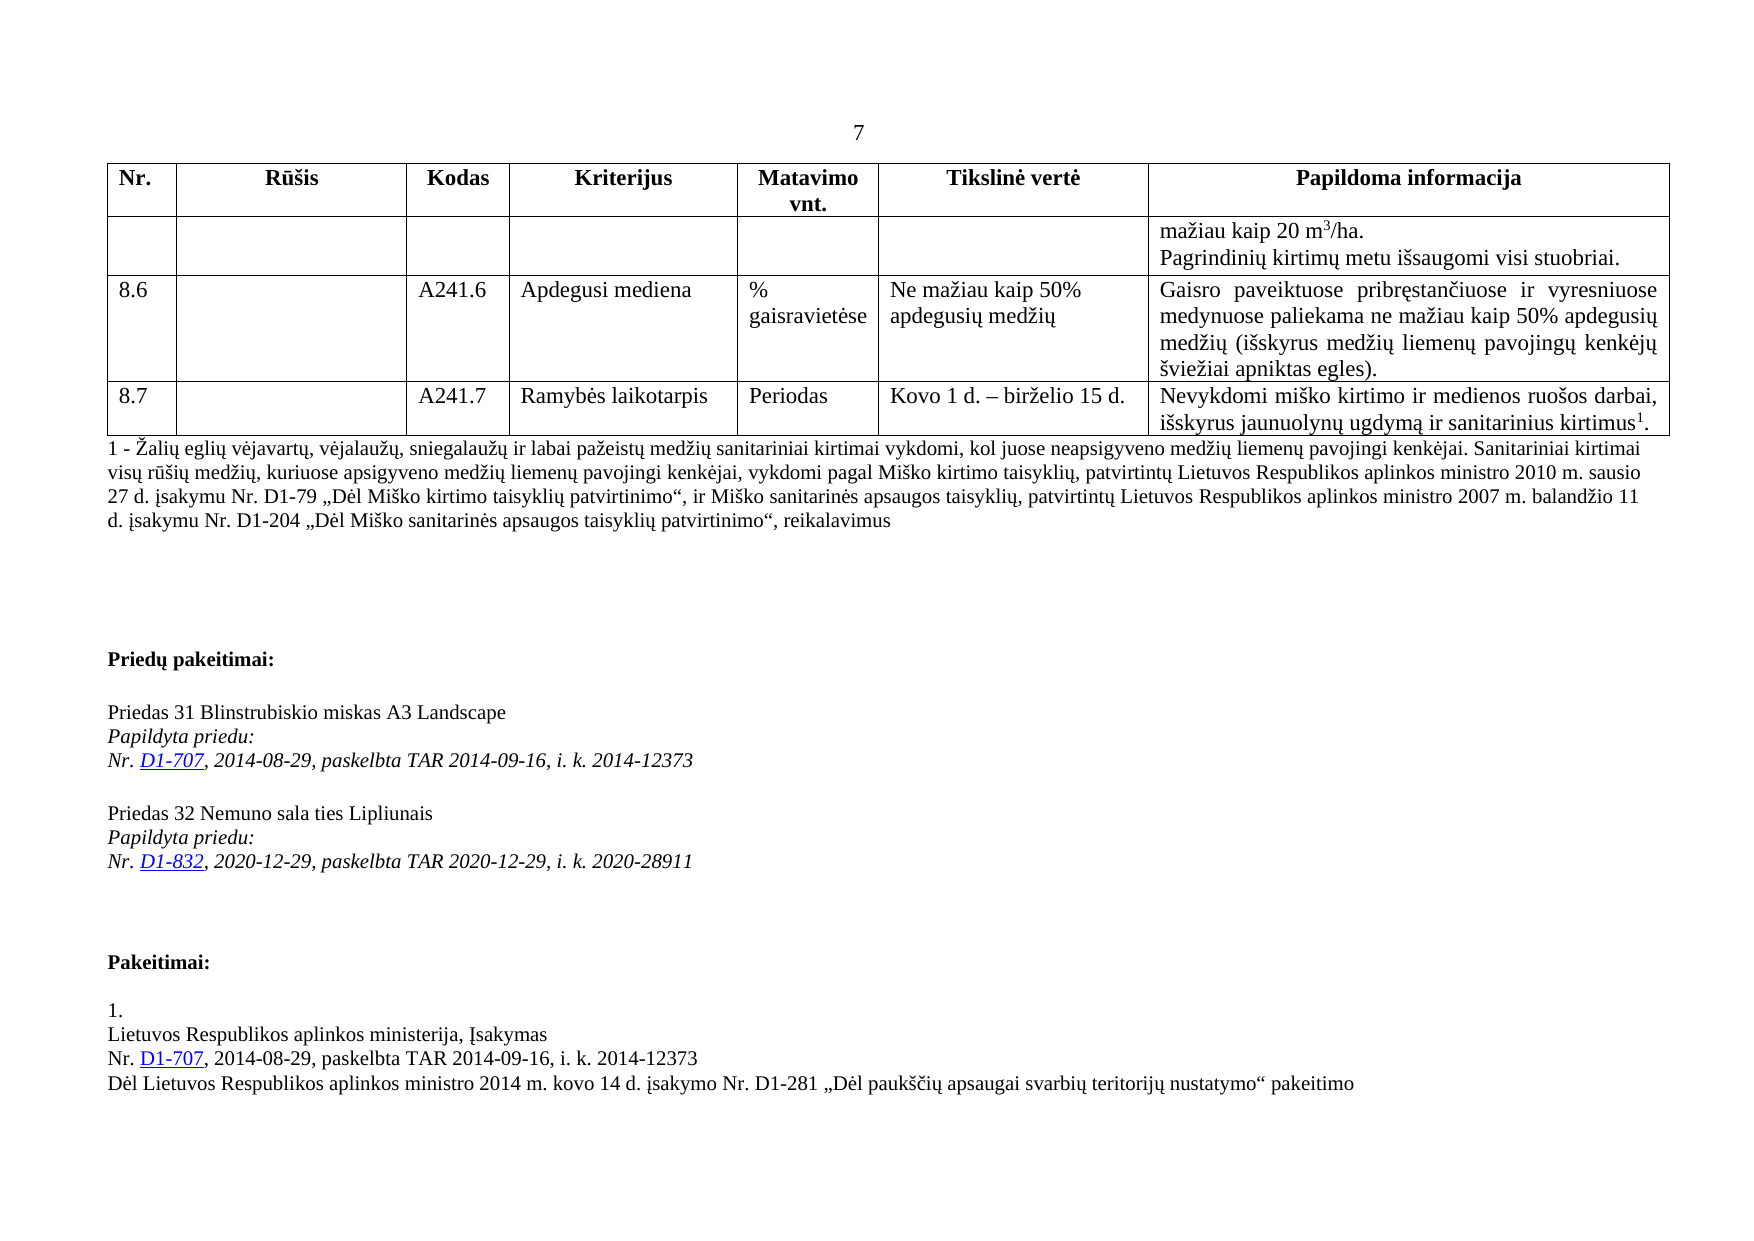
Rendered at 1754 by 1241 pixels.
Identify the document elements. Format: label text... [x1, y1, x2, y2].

table_header Papildoma informacija [1149, 164, 1669, 216]
table_cell 8.6 [108, 276, 176, 381]
table_cell % gaisravietėse [738, 276, 878, 381]
text Nr. D1-707, 2014-08-29, paskelbta TAR 2014-09-16, i. k. 2014-12373 [107, 748, 1609, 772]
text Nr. D1-832, 2020-12-29, paskelbta TAR 2020-12-29, i. k. 2020-28911 [107, 849, 1609, 873]
table_cell [879, 217, 1148, 275]
text Nr. D1-707, 2014-08-29, paskelbta TAR 2014-09-16, i. k. 2014-12373 [107, 1046, 1609, 1070]
table_cell Kovo 1 d. – birželio 15 d. [879, 382, 1148, 435]
table_cell [108, 217, 176, 275]
text Pakeitimai: [107, 950, 1609, 974]
text Dėl Lietuvos Respublikos aplinkos ministro 2014 m. kovo 14 d. įsakymo Nr. D1-281 „Dėl paukščių apsaugai svarbių teritorijų nustatymo“ pakeitimo [107, 1070, 1609, 1094]
table_cell [738, 217, 878, 275]
table_header Rūšis [177, 164, 406, 216]
text Papildyta priedu: [107, 724, 1609, 748]
table_cell [407, 217, 509, 275]
table_cell Periodas [738, 382, 878, 435]
table_cell [177, 276, 406, 381]
table_cell [510, 217, 737, 275]
text 1 - Žalių eglių vėjavartų, vėjalaužų, sniegalaužų ir labai pažeistų medžių sanitariniai kirtimai vykdomi, kol juose neapsigyveno medžių liemenų pavojingi kenkėjai. Sanitariniai kirtimai visų rūšių medžių, kuriuose apsigyveno medžių liemenų pavojingi kenkėjai, vykdomi pagal Miško kirtimo taisyklių, patvirtintų Lietuvos Respublikos aplinkos ministro 2010 m. sausio 27 d. įsakymu Nr. D1-79 „Dėl Miško kirtimo taisyklių patvirtinimo“, ir Miško sanitarinės apsaugos taisyklių, patvirtintų Lietuvos Respublikos aplinkos ministro 2007 m. balandžio 11 d. įsakymu Nr. D1-204 „Dėl Miško sanitarinės apsaugos taisyklių patvirtinimo“, reikalavimus [107, 436, 1642, 532]
table_cell Gaisro paveiktuose pribręstančiuose ir vyresniuose medynuose paliekama ne mažiau kaip 50% apdegusių medžių (išskyrus medžių liemenų pavojingų kenkėjų šviežiai apniktas egles). [1149, 276, 1669, 381]
table_cell [177, 382, 406, 435]
text Lietuvos Respublikos aplinkos ministerija, Įsakymas [107, 1022, 1609, 1046]
table_cell Ne mažiau kaip 50% apdegusių medžių [879, 276, 1148, 381]
text Priedų pakeitimai: [107, 647, 1609, 671]
text Priedas 31 Blinstrubiskio miskas A3 Landscape [107, 700, 1609, 724]
table_cell Ramybės laikotarpis [510, 382, 737, 435]
table_cell 8.7 [108, 382, 176, 435]
table_cell [177, 217, 406, 275]
text Priedas 32 Nemuno sala ties Lipliunais [107, 801, 1609, 825]
table_cell A241.7 [407, 382, 509, 435]
table_cell A241.6 [407, 276, 509, 381]
table_cell Apdegusi mediena [510, 276, 737, 381]
text Papildyta priedu: [107, 825, 1609, 849]
table_header Kriterijus [510, 164, 737, 216]
text 1. [107, 998, 1609, 1022]
table_header Nr. [108, 164, 176, 216]
table_header Tikslinė vertė [879, 164, 1148, 216]
table_header Kodas [407, 164, 509, 216]
table_header Matavimo vnt. [738, 164, 878, 216]
table_cell mažiau kaip 20 m3/ha. Pagrindinių kirtimų metu išsaugomi visi stuobriai. [1149, 217, 1669, 275]
table_cell Nevykdomi miško kirtimo ir medienos ruošos darbai, išskyrus jaunuolynų ugdymą ir sanitarinius kirtimus1. [1149, 382, 1669, 435]
